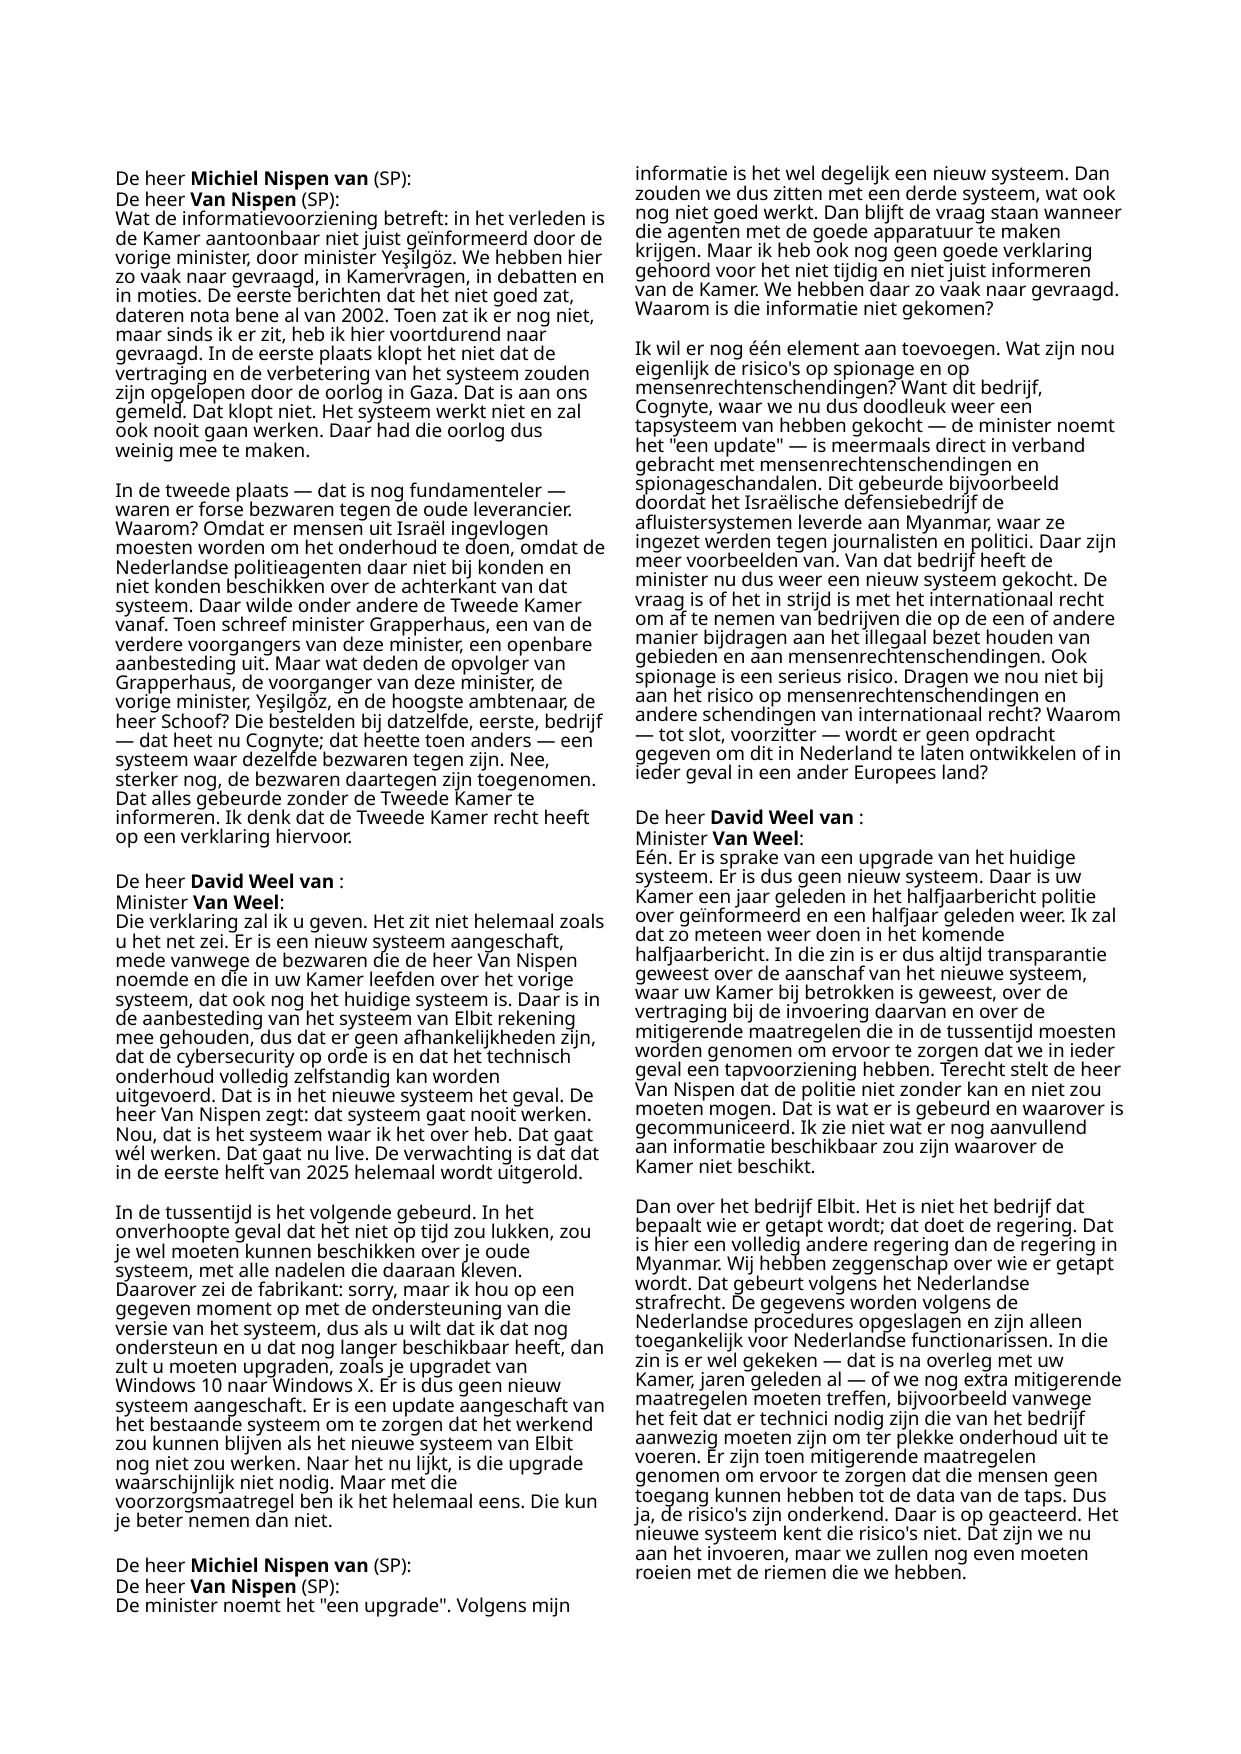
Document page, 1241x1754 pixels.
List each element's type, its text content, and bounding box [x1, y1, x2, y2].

text Dan over het bedrijf Elbit. Het is niet het bedrijf dat bepaalt wie er getapt wordt; dat doet de regering. Dat is hier een volledig andere regering dan de regering in Myanmar. Wij hebben zeggenschap over wie er getapt wordt. Dat gebeurt volgens het Nederlandse strafrecht. De gegevens worden volgens de Nederlandse procedures opgeslagen en zijn alleen toegankelijk voor Nederlandse functionarissen. In die zin is er wel gekeken — dat is na overleg met uw Kamer, jaren geleden al — of we nog extra mitigerende maatregelen moeten treffen, bijvoorbeeld vanwege het feit dat er technici nodig zijn die van het bedrijf aanwezig moeten zijn om ter plekke onderhoud uit te voeren. Er zijn toen mitigerende maatregelen genomen om ervoor te zorgen dat die mensen geen toegang kunnen hebben tot de data van de taps. Dus ja, de risico's zijn onderkend. Daar is op geacteerd. Het nieuwe systeem kent die risico's niet. Dat zijn we nu aan het invoeren, maar we zullen nog even moeten roeien met de riemen die we hebben. [635, 1198, 1125, 1583]
text Die verklaring zal ik u geven. Het zit niet helemaal zoals u het net zei. Er is een nieuw systeem aangeschaft, mede vanwege de bezwaren die de heer Van Nispen noemde en die in uw Kamer leefden over het vorige systeem, dat ook nog het huidige systeem is. Daar is in de aanbesteding van het systeem van Elbit rekening mee gehouden, dus dat er geen afhankelijkheden zijn, dat de cybersecurity op orde is en dat het technisch onderhoud volledig zelfstandig kan worden uitgevoerd. Dat is in het nieuwe systeem het geval. De heer Van Nispen zegt: dat systeem gaat nooit werken. Nou, dat is het systeem waar ik het over heb. Dat gaat wél werken. Dat gaat nu live. De verwachting is dat dat in de eerste helft van 2025 helemaal wordt uitgerold. [115, 913, 605, 1183]
text Minister Van Weel: [115, 894, 605, 913]
text De heer Michiel Nispen van (SP): [115, 165, 605, 191]
text De heer Van Nispen (SP): [115, 191, 605, 210]
text De heer David Weel van : [115, 868, 605, 894]
text Wat de informatievoorziening betreft: in het verleden is de Kamer aantoonbaar niet juist geïnformeerd door de vorige minister, door minister Yeşilgöz. We hebben hier zo vaak naar gevraagd, in Kamervragen, in debatten en in moties. De eerste berichten dat het niet goed zat, dateren nota bene al van 2002. Toen zat ik er nog niet, maar sinds ik er zit, heb ik hier voortdurend naar gevraagd. In de eerste plaats klopt het niet dat de vertraging en de verbetering van het systeem zouden zijn opgelopen door de oorlog in Gaza. Dat is aan ons gemeld. Dat klopt niet. Het systeem werkt niet en zal ook nooit gaan werken. Daar had die oorlog dus weinig mee te maken. [115, 210, 605, 461]
text De minister noemt het "een upgrade". Volgens mijn [115, 1597, 605, 1617]
text In de tussentijd is het volgende gebeurd. In het onverhoopte geval dat het niet op tijd zou lukken, zou je wel moeten kunnen beschikken over je oude systeem, met alle nadelen die daaraan kleven. Daarover zei de fabrikant: sorry, maar ik hou op een gegeven moment op met de ondersteuning van die versie van het systeem, dus als u wilt dat ik dat nog ondersteun en u dat nog langer beschikbaar heeft, dan zult u moeten upgraden, zoals je upgradet van Windows 10 naar Windows X. Er is dus geen nieuw systeem aangeschaft. Er is een update aangeschaft van het bestaande systeem om te zorgen dat het werkend zou kunnen blijven als het nieuwe systeem van Elbit nog niet zou werken. Naar het nu lijkt, is die upgrade waarschijnlijk niet nodig. Maar met die voorzorgsmaatregel ben ik het helemaal eens. Die kun je beter nemen dan niet. [115, 1204, 605, 1532]
text Eén. Er is sprake van een upgrade van het huidige systeem. Er is dus geen nieuw systeem. Daar is uw Kamer een jaar geleden in het halfjaarbericht politie over geïnformeerd en een halfjaar geleden weer. Ik zal dat zo meteen weer doen in het komende halfjaarbericht. In die zin is er dus altijd transparantie geweest over de aanschaf van het nieuwe systeem, waar uw Kamer bij betrokken is geweest, over de vertraging bij de invoering daarvan en over de mitigerende maatregelen die in de tussentijd moesten worden genomen om ervoor te zorgen dat we in ieder geval een tapvoorziening hebben. Terecht stelt de heer Van Nispen dat de politie niet zonder kan en niet zou moeten mogen. Dat is wat er is gebeurd en waarover is gecommuniceerd. Ik zie niet wat er nog aanvullend aan informatie beschikbaar zou zijn waarover de Kamer niet beschikt. [635, 849, 1125, 1177]
text De heer Van Nispen (SP): [115, 1578, 605, 1597]
text De heer David Weel van : [635, 804, 1125, 830]
text Ik wil er nog één element aan toevoegen. Wat zijn nou eigenlijk de risico's op spionage en op mensenrechtenschendingen? Want dit bedrijf, Cognyte, waar we nu dus doodleuk weer een tapsysteem van hebben gekocht — de minister noemt het "een update" — is meermaals direct in verband gebracht met mensenrechtenschendingen en spionageschandalen. Dit gebeurde bijvoorbeeld doordat het Israëlische defensiebedrijf de afluistersystemen leverde aan Myanmar, waar ze ingezet werden tegen journalisten en politici. Daar zijn meer voorbeelden van. Van dat bedrijf heeft de minister nu dus weer een nieuw systeem gekocht. De vraag is of het in strijd is met het internationaal recht om af te nemen van bedrijven die op de een of andere manier bijdragen aan het illegaal bezet houden van gebieden en aan mensenrechtenschendingen. Ook spionage is een serieus risico. Dragen we nou niet bij aan het risico op mensenrechtenschendingen en andere schendingen van internationaal recht? Waarom — tot slot, voorzitter — wordt er geen opdracht gegeven om dit in Nederland te laten ontwikkelen of in ieder geval in een ander Europees land? [635, 340, 1125, 783]
text De heer Michiel Nispen van (SP): [115, 1552, 605, 1578]
text In de tweede plaats — dat is nog fundamenteler — waren er forse bezwaren tegen de oude leverancier. Waarom? Omdat er mensen uit Israël ingevlogen moesten worden om het onderhoud te doen, omdat de Nederlandse politieagenten daar niet bij konden en niet konden beschikken over de achterkant van dat systeem. Daar wilde onder andere de Tweede Kamer vanaf. Toen schreef minister Grapperhaus, een van de verdere voorgangers van deze minister, een openbare aanbesteding uit. Maar wat deden de opvolger van Grapperhaus, de voorganger van deze minister, de vorige minister, Yeşilgöz, en de hoogste ambtenaar, de heer Schoof? Die bestelden bij datzelfde, eerste, bedrijf — dat heet nu Cognyte; dat heette toen anders — een systeem waar dezelfde bezwaren tegen zijn. Nee, sterker nog, de bezwaren daartegen zijn toegenomen. Dat alles gebeurde zonder de Tweede Kamer te informeren. Ik denk dat de Tweede Kamer recht heeft op een verklaring hiervoor. [115, 482, 605, 848]
text informatie is het wel degelijk een nieuw systeem. Dan zouden we dus zitten met een derde systeem, wat ook nog niet goed werkt. Dan blijft de vraag staan wanneer die agenten met de goede apparatuur te maken krijgen. Maar ik heb ook nog geen goede verklaring gehoord voor het niet tijdig en niet juist informeren van de Kamer. We hebben daar zo vaak naar gevraagd. Waarom is die informatie niet gekomen? [635, 165, 1125, 319]
text Minister Van Weel: [635, 830, 1125, 849]
